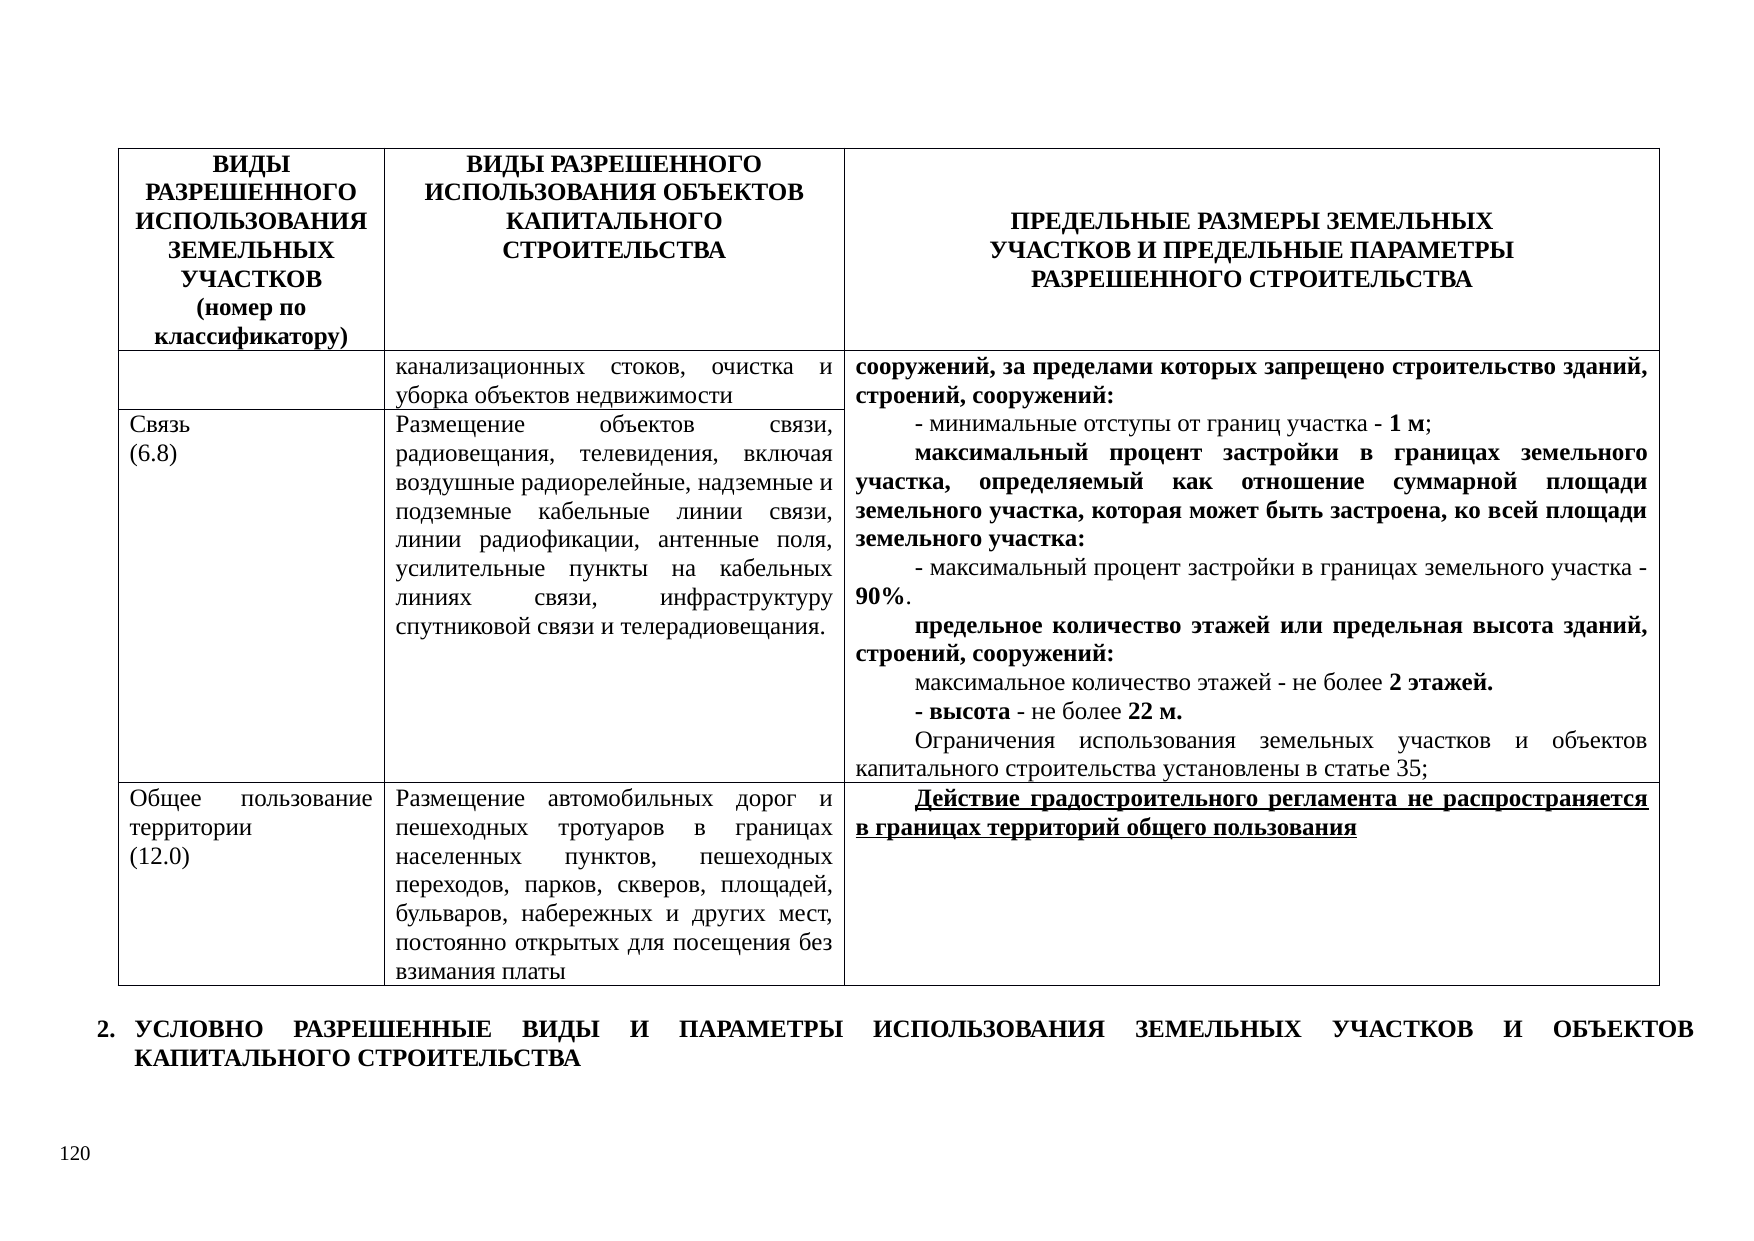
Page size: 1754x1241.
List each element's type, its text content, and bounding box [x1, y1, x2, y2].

table_cell [119, 351, 384, 408]
table_header ВИДЫ РАЗРЕШЕННОГО ИСПОЛЬЗОВАНИЯ ОБЪЕКТОВ КАПИТАЛЬНОГО СТРОИТЕЛЬСТВА [385, 149, 844, 350]
table_cell Общее пользование территории (12.0) [119, 783, 384, 984]
table_cell Размещение объектов связи, радиовещания, телевидения, включая воздушные радиорелейные, надземные и подземные кабельные линии связи, линии радиофикации, антенные поля, усилительные пункты на кабельных линиях связи, инфраструктуру спутниковой связи и телерадиовещания. [385, 410, 844, 782]
list УСЛОВНО РАЗРЕШЕННЫЕ ВИДЫ И ПАРАМЕТРЫ ИСПОЛЬЗОВАНИЯ ЗЕМЕЛЬНЫХ УЧАСТКОВ И ОБЪЕКТОВ КАПИТАЛЬНОГО СТРОИТЕЛЬСТВА [97, 1014, 1695, 1072]
table_cell Связь (6.8) [119, 410, 384, 782]
table_cell Действие градостроительного регламента не распространяется в границах территорий общего пользования [845, 783, 1659, 984]
table_cell сооружений, за пределами которых запрещено строительство зданий, строений, сооружений: - минимальные отступы от границ участка - 1 м; максимальный процент застройки в границах земельного участка, определяемый как отношение суммарной площади земельного участка, которая может быть застроена, ко всей площади земельного участка: - максимальный процент застройки в границах земельного участка - 90%. предельное количество этажей или предельная высота зданий, строений, сооружений: максимальное количество этажей - не более 2 этажей. - высота - не более 22 м. Ограничения использования земельных участков и объектов капитального строительства установлены в статье 35; [845, 351, 1659, 782]
table_cell Размещение автомобильных дорог и пешеходных тротуаров в границах населенных пунктов, пешеходных переходов, парков, скверов, площадей, бульваров, набережных и других мест, постоянно открытых для посещения без взимания платы [385, 783, 844, 984]
table_header ВИДЫ РАЗРЕШЕННОГО ИСПОЛЬЗОВАНИЯ ЗЕМЕЛЬНЫХ УЧАСТКОВ (номер по классификатору) [119, 149, 384, 350]
table_cell канализационных стоков, очистка и уборка объектов недвижимости [385, 351, 844, 408]
table_header ПРЕДЕЛЬНЫЕ РАЗМЕРЫ ЗЕМЕЛЬНЫХ УЧАСТКОВ И ПРЕДЕЛЬНЫЕ ПАРАМЕТРЫ РАЗРЕШЕННОГО СТРОИТЕЛЬСТВА [845, 149, 1659, 350]
